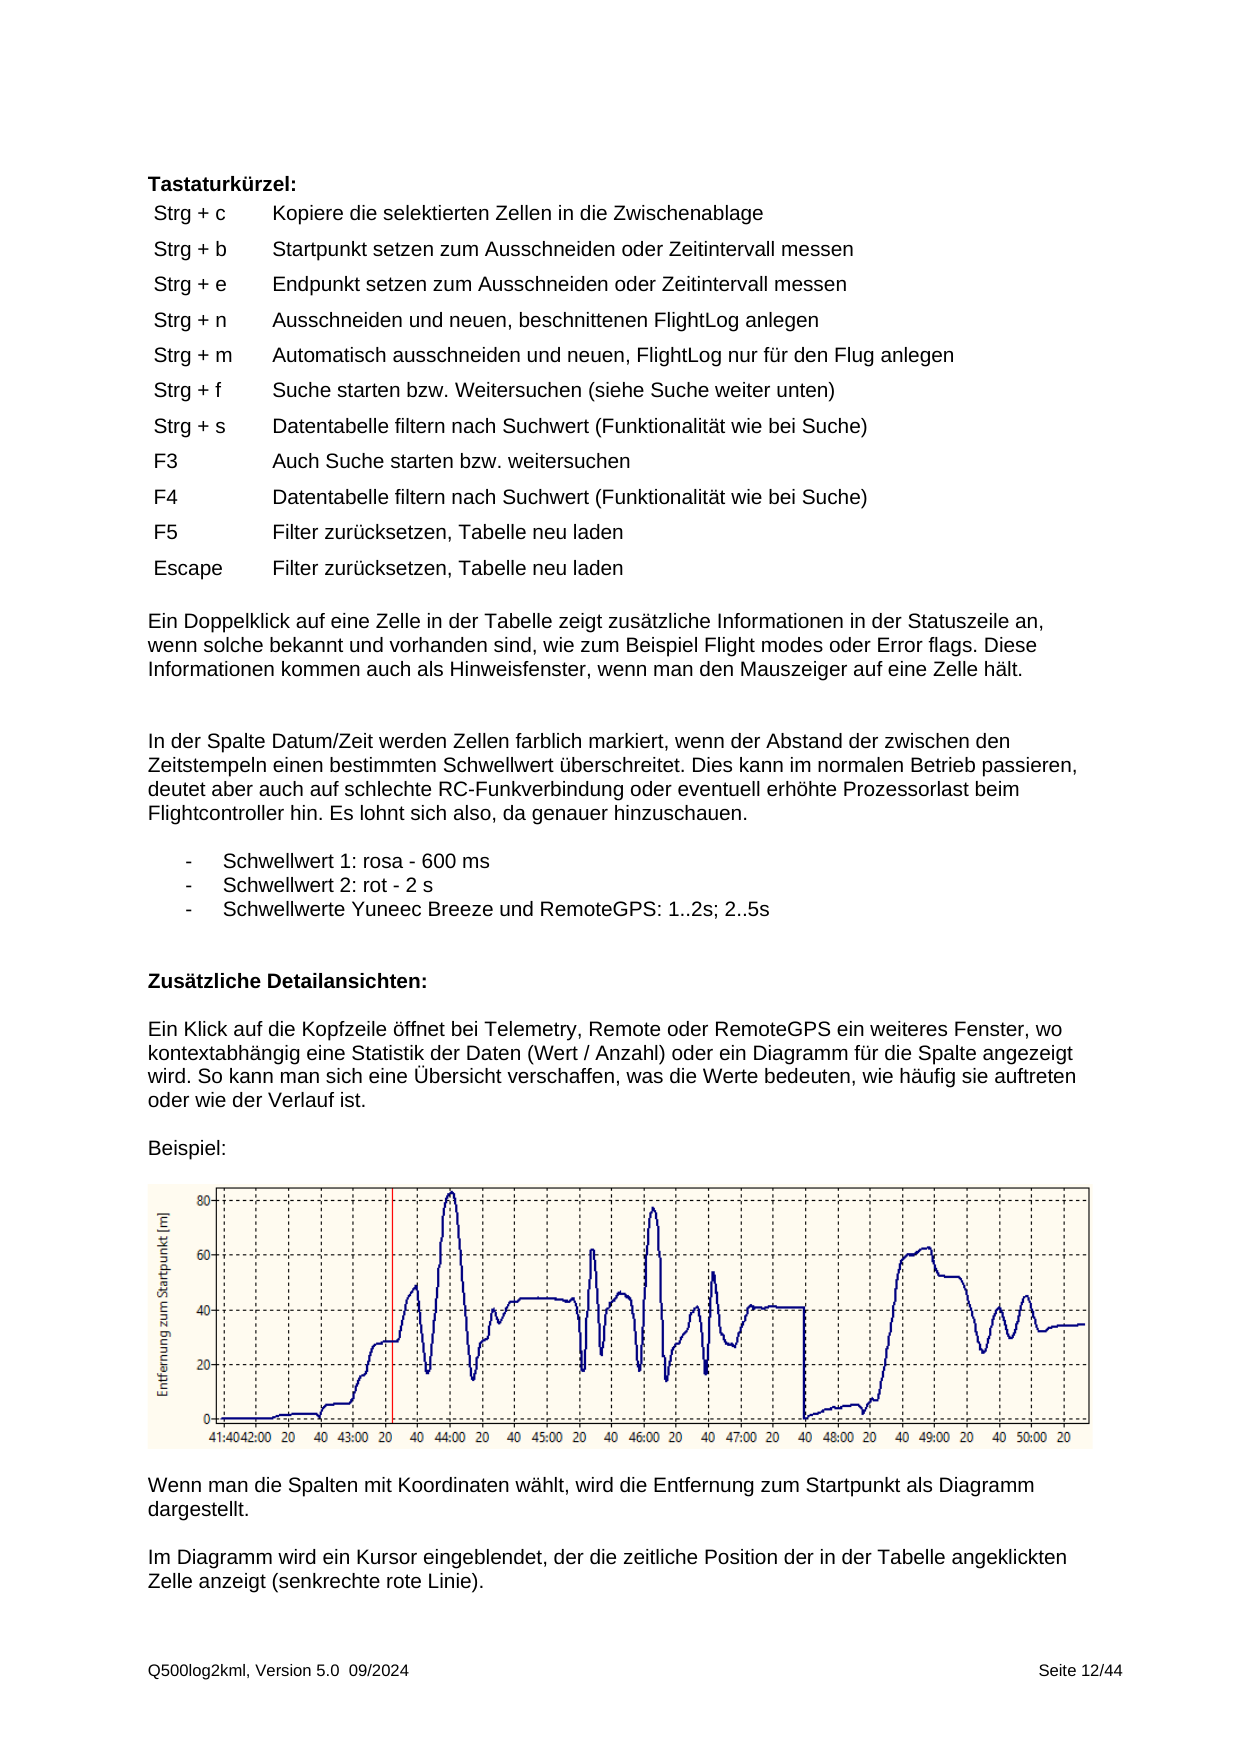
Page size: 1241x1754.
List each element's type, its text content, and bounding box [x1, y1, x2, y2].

table_cell Ausschneiden und neuen, beschnittenen FlightLog anlegen [266, 302, 1093, 337]
list Schwellwert 1: rosa - 600 ms [185, 849, 1093, 873]
table_cell Strg + e [148, 266, 266, 302]
table_cell F5 [148, 514, 266, 550]
list Schwellwert 2: rot - 2 s [185, 873, 1093, 897]
table_cell Strg + b [148, 231, 266, 266]
table_cell Endpunkt setzen zum Ausschneiden oder Zeitintervall messen [266, 266, 1093, 302]
text Ein Doppelklick auf eine Zelle in der Tabelle zeigt zusätzliche Informationen in der Statuszeile an, wenn solche bekannt und vorhanden sind, wie zum Beispiel Flight modes oder Error flags. Diese Informationen kommen auch als Hinweisfenster, wenn man den Mauszeiger auf eine Zelle hält. [148, 609, 1093, 681]
table_cell Suche starten bzw. Weitersuchen (siehe Suche weiter unten) [266, 373, 1093, 408]
table_header Strg + c [148, 196, 266, 231]
table_cell Datentabelle filtern nach Suchwert (Funktionalität wie bei Suche) [266, 408, 1093, 443]
table_cell Strg + m [148, 337, 266, 373]
text In der Spalte Datum/Zeit werden Zellen farblich markiert, wenn der Abstand der zwischen den Zeitstempeln einen bestimmten Schwellwert überschreitet. Dies kann im normalen Betrieb passieren, deutet aber auch auf schlechte RC-Funkverbindung oder eventuell erhöhte Prozessorlast beim Flightcontroller hin. Es lohnt sich also, da genauer hinzuschauen. [148, 729, 1093, 825]
table_cell Escape [148, 550, 266, 585]
list Schwellwerte Yuneec Breeze und RemoteGPS: 1..2s; 2..5s [185, 897, 1093, 921]
table_cell Strg + n [148, 302, 266, 337]
table_cell Automatisch ausschneiden und neuen, FlightLog nur für den Flug anlegen [266, 337, 1093, 373]
picture [147, 1184, 1093, 1449]
table_cell F4 [148, 479, 266, 514]
table_cell Strg + f [148, 373, 266, 408]
text Tastaturkürzel: [148, 172, 1093, 196]
text Ein Klick auf die Kopfzeile öffnet bei Telemetry, Remote oder RemoteGPS ein weiteres Fenster, wo kontextabhängig eine Statistik der Daten (Wert / Anzahl) oder ein Diagramm für die Spalte angezeigt wird. So kann man sich eine Übersicht verschaffen, was die Werte bedeuten, wie häufig sie auftreten oder wie der Verlauf ist. [148, 1016, 1093, 1112]
table_cell Startpunkt setzen zum Ausschneiden oder Zeitintervall messen [266, 231, 1093, 266]
text Im Diagramm wird ein Kursor eingeblendet, der die zeitliche Position der in der Tabelle angeklickten Zelle anzeigt (senkrechte rote Linie). [148, 1545, 1093, 1593]
text Zusätzliche Detailansichten: [148, 968, 1093, 992]
table_cell Strg + s [148, 408, 266, 443]
text Beispiel: [148, 1136, 1093, 1160]
text Wenn man die Spalten mit Koordinaten wählt, wird die Entfernung zum Startpunkt als Diagramm dargestellt. [148, 1473, 1093, 1521]
table_cell F3 [148, 444, 266, 479]
table_header Kopiere die selektierten Zellen in die Zwischenablage [266, 196, 1093, 231]
table_cell Filter zurücksetzen, Tabelle neu laden [266, 514, 1093, 550]
table_cell Auch Suche starten bzw. weitersuchen [266, 444, 1093, 479]
table_cell Datentabelle filtern nach Suchwert (Funktionalität wie bei Suche) [266, 479, 1093, 514]
table_cell Filter zurücksetzen, Tabelle neu laden [266, 550, 1093, 585]
